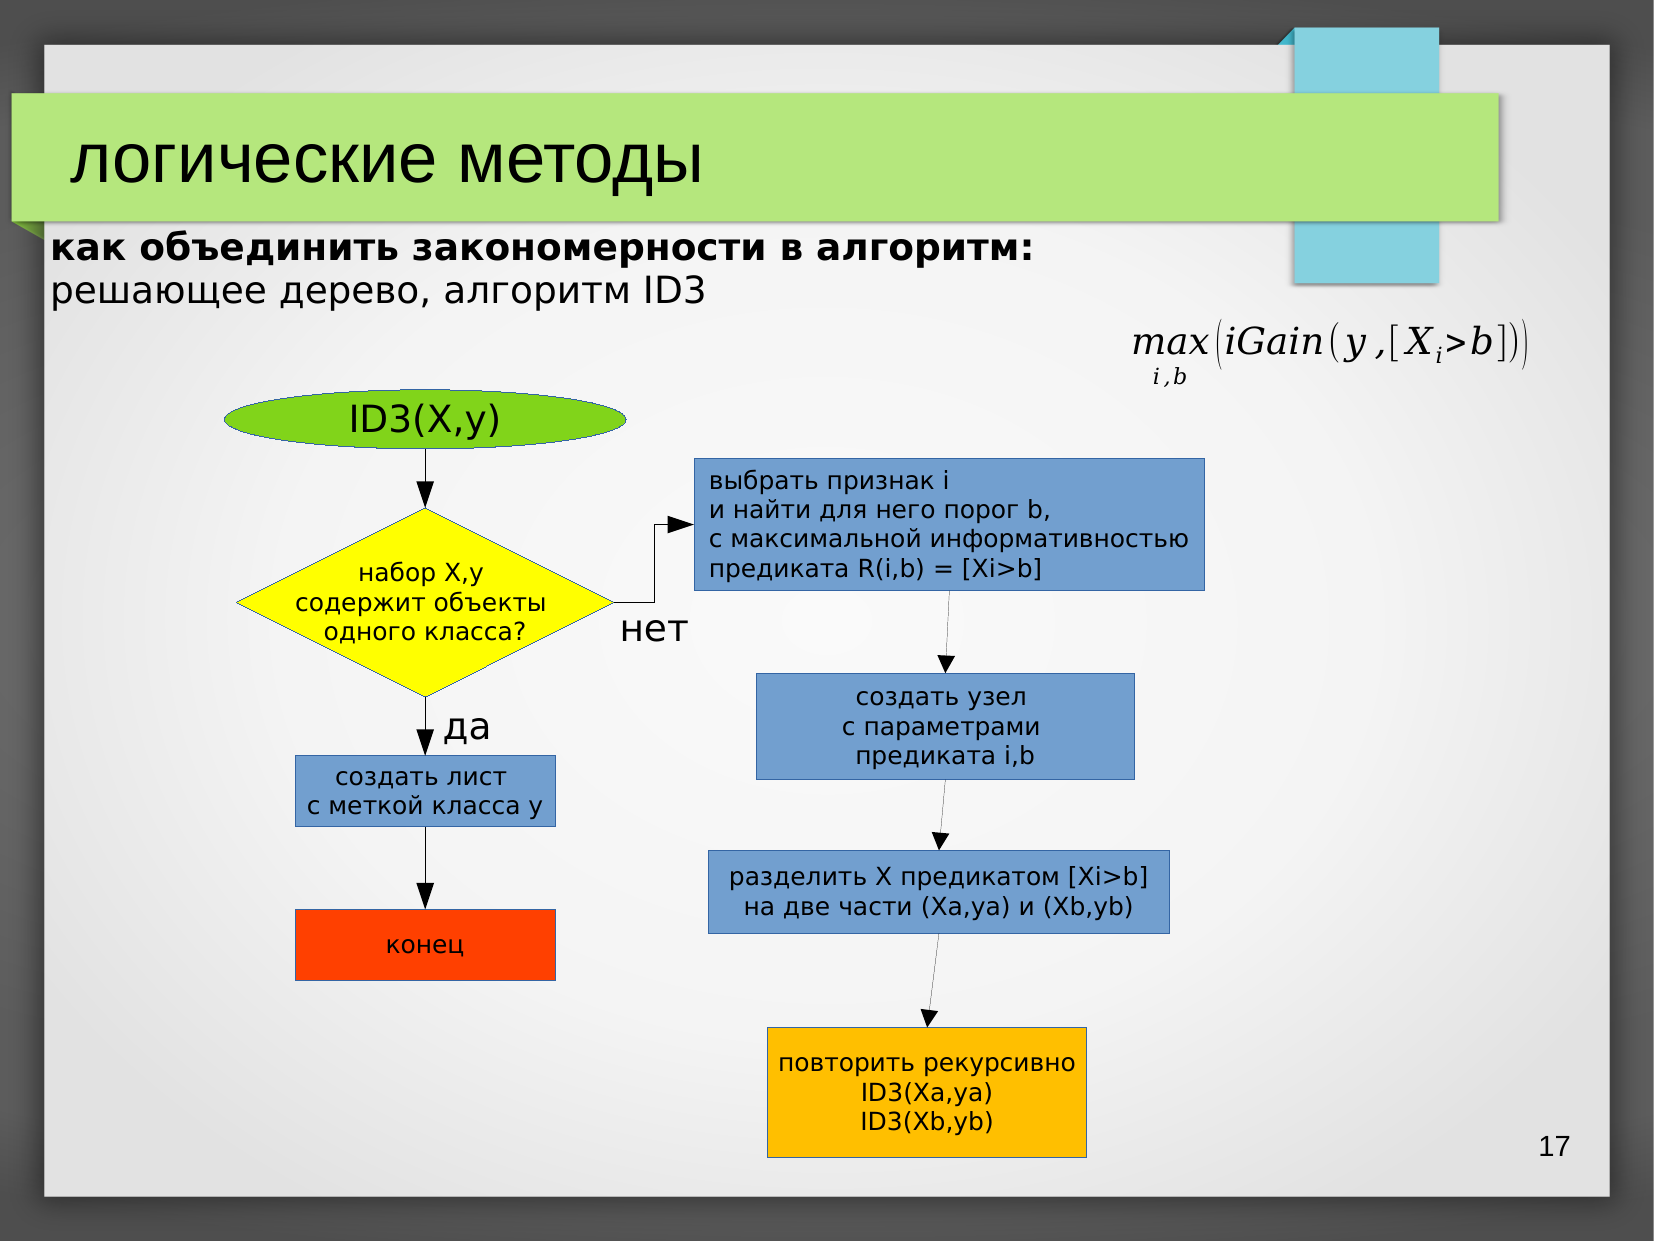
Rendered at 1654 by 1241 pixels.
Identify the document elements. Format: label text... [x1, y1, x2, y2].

picture [0, 0, 1654, 1241]
text_box создать узел с параметрами предиката i,b [756, 673, 1135, 780]
title логические методы [70, 118, 1205, 199]
text_box ID3(X,y) [224, 389, 627, 449]
text_box повторить рекурсивно ID3(Xa,ya) ID3(Xb,yb) [767, 1027, 1087, 1158]
text_box набор X,y содержит объекты одного класса? [236, 508, 614, 697]
text_box разделить X предикатом [Xi>b] на две части (Xa,ya) и (Xb,yb) [708, 850, 1170, 934]
text_box создать лист с меткой класса y [295, 755, 556, 827]
chart [1124, 317, 1536, 390]
text_box как объединить закономерности в алгоритм: решающее дерево, алгоритм ID3 [35, 218, 1193, 324]
text_box конец [295, 909, 556, 981]
text_box выбрать признак i и найти для него порог b, с максимальной информативностью предиката R(i,b) = [Xi>b] [694, 458, 1205, 591]
